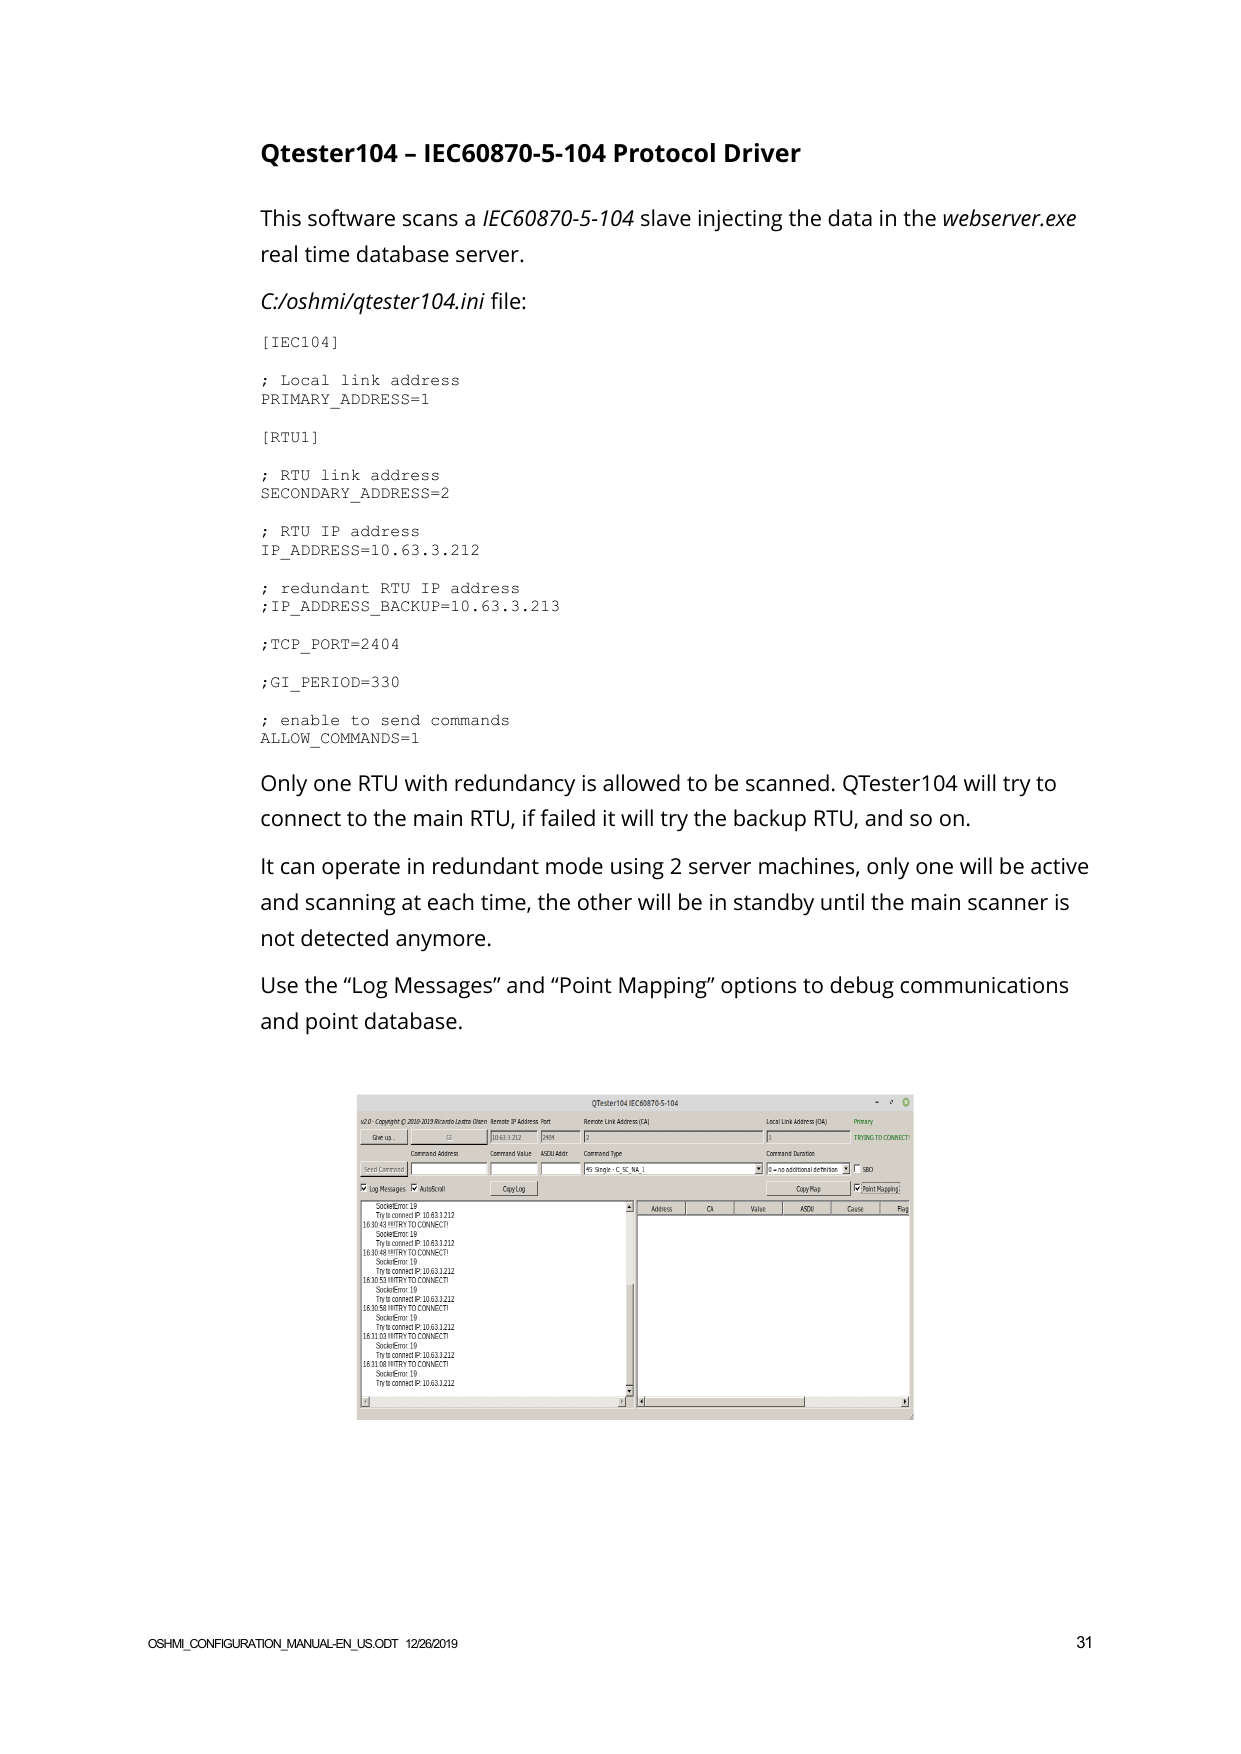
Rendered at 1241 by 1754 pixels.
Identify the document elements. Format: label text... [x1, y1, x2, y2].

text ALLOW_COMMANDS=1 [260, 730, 1093, 749]
text Only one RTU with redundancy is allowed to be scanned. QTester104 will try to connect to the main RTU, if failed it will try the backup RTU, and so on. [260, 768, 1093, 833]
text SECONDARY_ADDRESS=2 [260, 485, 1093, 504]
text ; RTU link address [260, 466, 1093, 485]
text ; redundant RTU IP address [260, 579, 1093, 598]
text Use the “Log Messages” and “Point Mapping” options to debug communications and point database. [260, 970, 1093, 1036]
text ;IP_ADDRESS_BACKUP=10.63.3.213 [260, 598, 1093, 617]
text ;GI_PERIOD=330 [260, 673, 1093, 692]
text It can operate in redundant mode using 2 server machines, only one will be active and scanning at each time, the other will be in standby until the main scanner is not detected anymore. [260, 851, 1093, 952]
text IP_ADDRESS=10.63.3.212 [260, 541, 1093, 560]
text C:/oshmi/qtester104.ini file: [260, 286, 1093, 316]
subtitle Qtester104 – IEC60870-5-104 Protocol Driver [260, 136, 1093, 170]
picture [356, 1094, 914, 1420]
text ; Local link address [260, 372, 1093, 391]
text [RTU1] [260, 428, 1093, 447]
text ;TCP_PORT=2404 [260, 636, 1093, 654]
text ; enable to send commands [260, 711, 1093, 730]
text [IEC104] [260, 334, 1093, 353]
text PRIMARY_ADDRESS=1 [260, 391, 1093, 409]
text ; RTU IP address [260, 523, 1093, 541]
text This software scans a IEC60870-5-104 slave injecting the data in the webserver.exe real time database server. [260, 203, 1093, 268]
